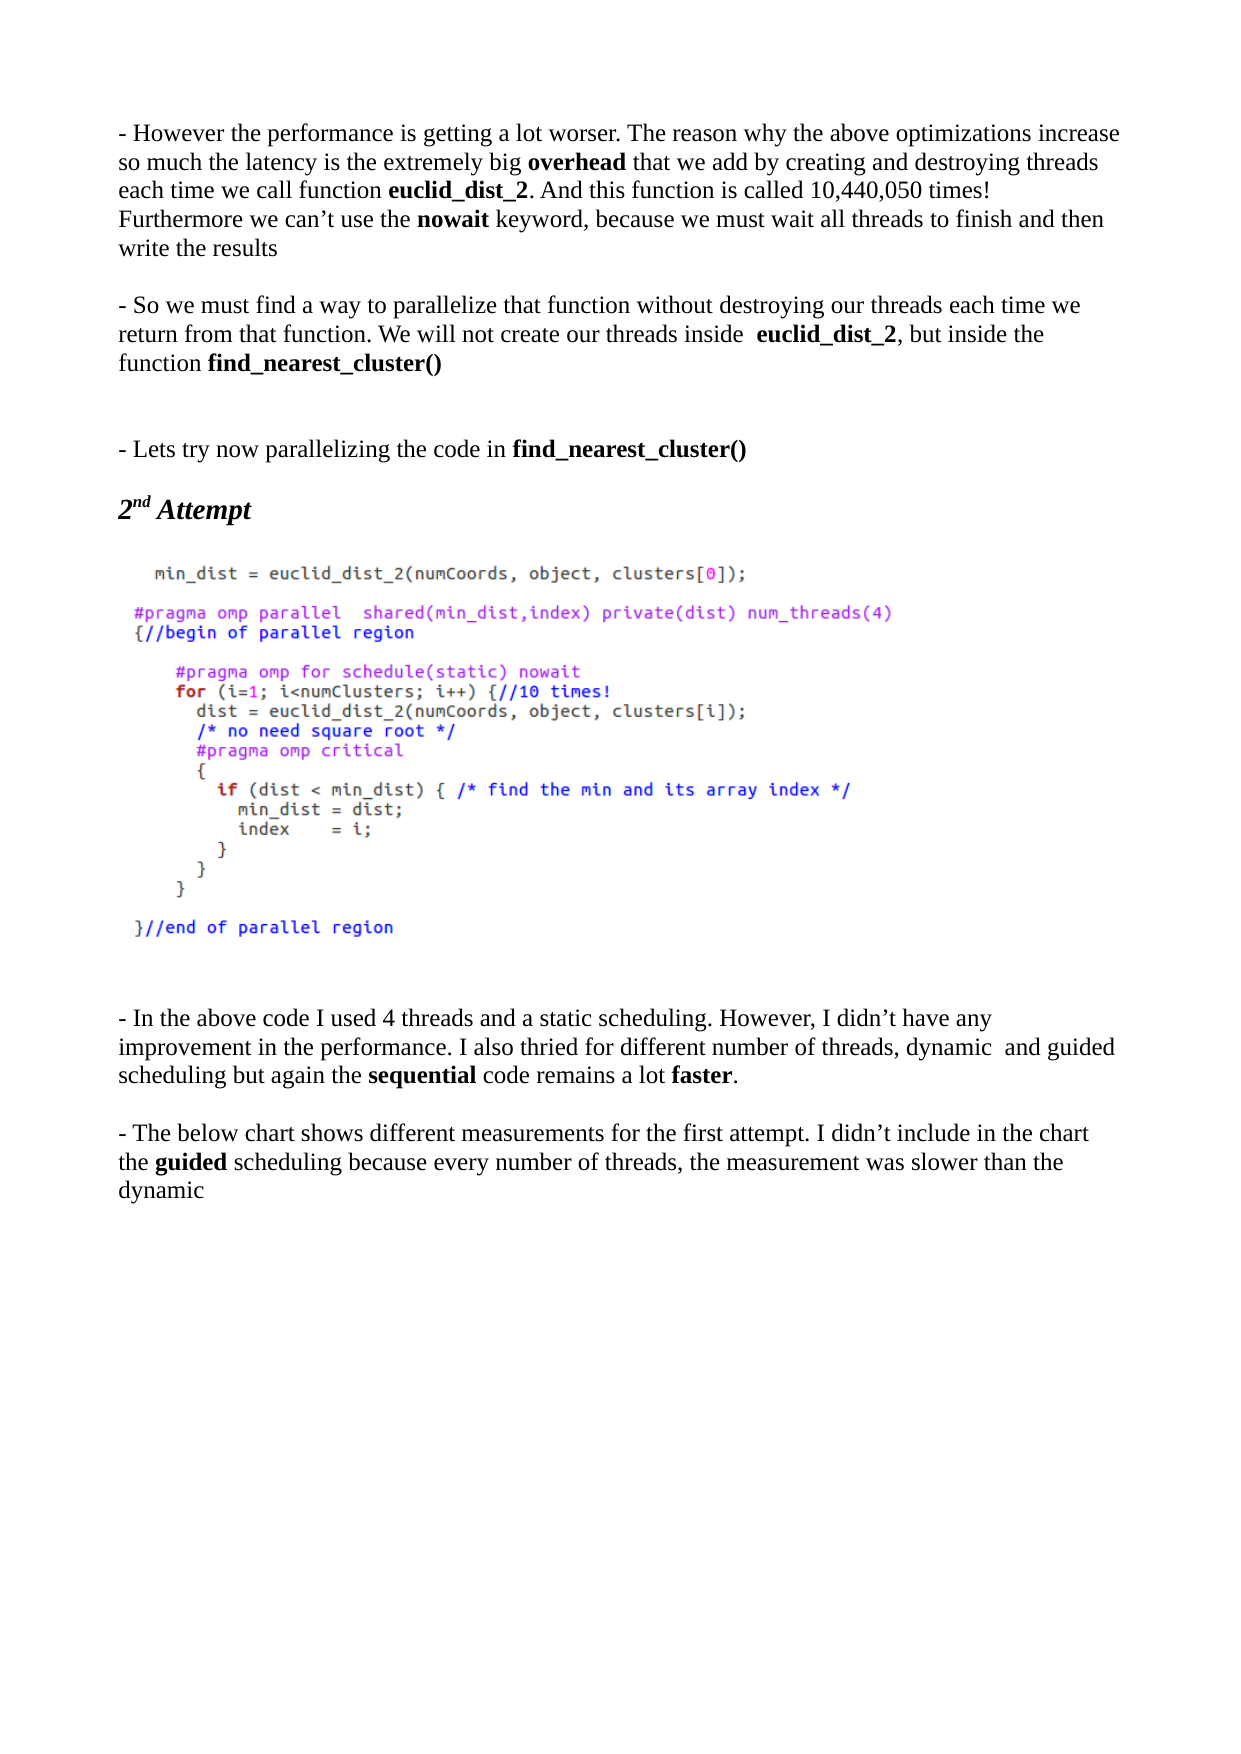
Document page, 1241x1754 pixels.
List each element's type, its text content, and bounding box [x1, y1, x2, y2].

text - In the above code I used 4 threads and a static scheduling. However, I didn’t have any improvement in the performance. I also thried for different number of threads, dynamic and guided scheduling but again the sequential code remains a lot faster. [118, 1003, 1122, 1089]
text - Lets try now parallelizing the code in find_nearest_cluster() [118, 434, 1122, 463]
text - The below chart shows different measurements for the first attempt. I didn’t include in the chart the guided scheduling because every number of threads, the measurement was slower than the dynamic [118, 1118, 1122, 1204]
text - So we must find a way to parallelize that function without destroying our threads each time we return from that function. We will not create our threads inside euclid_dist_2, but inside the function find_nearest_cluster() [118, 291, 1122, 377]
text 2nd Attempt [118, 492, 1122, 525]
picture [118, 554, 1123, 946]
text - However the performance is getting a lot worser. The reason why the above optimizations increase so much the latency is the extremely big overhead that we add by creating and destroying threads each time we call function euclid_dist_2. And this function is called 10,440,050 times! Furthermore we can’t use the nowait keyword, because we must wait all threads to finish and then write the results [118, 118, 1122, 262]
